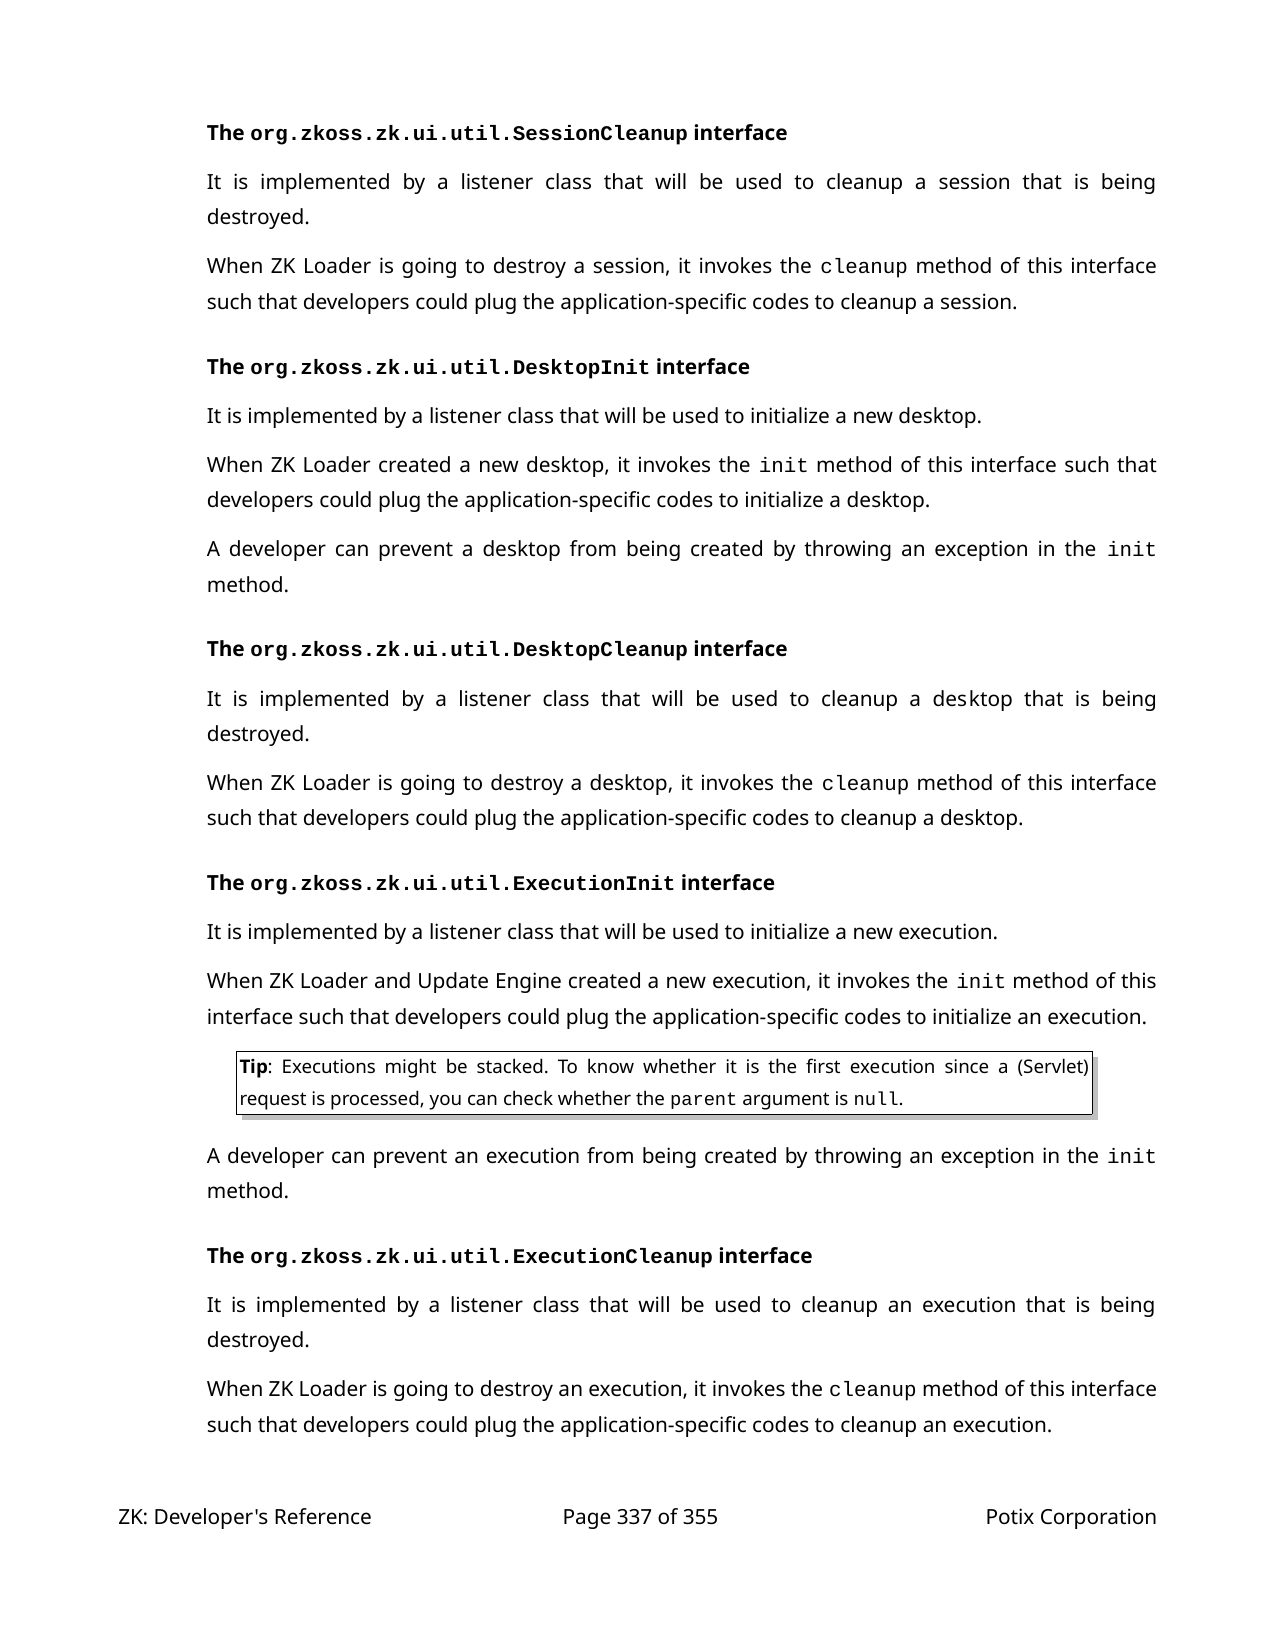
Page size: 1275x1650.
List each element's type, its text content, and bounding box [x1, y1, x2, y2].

text A developer can prevent an execution from being created by throwing an exception in the init method. [207, 1141, 1157, 1204]
subtitle The org.zkoss.zk.ui.util.ExecutionInit interface [207, 868, 1157, 897]
subtitle The org.zkoss.zk.ui.util.ExecutionCleanup interface [207, 1241, 1157, 1270]
text Tip: Executions might be stacked. To know whether it is the first execution since a (Servlet) request is processed, you can check whether the parent argument is null. [237, 1052, 1092, 1114]
subtitle The org.zkoss.zk.ui.util.DesktopInit interface [207, 352, 1157, 380]
text When ZK Loader is going to destroy an execution, it invokes the cleanup method of this interface such that developers could plug the application-specific codes to cleanup an execution. [207, 1374, 1157, 1438]
text It is implemented by a listener class that will be used to initialize a new desktop. [207, 401, 1157, 429]
text When ZK Loader created a new desktop, it invokes the init method of this interface such that developers could plug the application-specific codes to initialize a desktop. [207, 450, 1157, 513]
text It is implemented by a listener class that will be used to initialize a new execution. [207, 917, 1157, 946]
subtitle The org.zkoss.zk.ui.util.SessionCleanup interface [207, 118, 1157, 147]
text When ZK Loader and Update Engine created a new execution, it invokes the init method of this interface such that developers could plug the application-specific codes to initialize an execution. [207, 966, 1157, 1030]
text It is implemented by a listener class that will be used to cleanup a session that is being destroyed. [207, 167, 1157, 231]
text A developer can prevent a desktop from being created by throwing an exception in the init method. [207, 534, 1157, 598]
text When ZK Loader is going to destroy a desktop, it invokes the cleanup method of this interface such that developers could plug the application-specific codes to cleanup a desktop. [207, 768, 1157, 832]
text It is implemented by a listener class that will be used to cleanup an execution that is being destroyed. [207, 1290, 1157, 1354]
text When ZK Loader is going to destroy a session, it invokes the cleanup method of this interface such that developers could plug the application-specific codes to cleanup a session. [207, 251, 1157, 315]
text It is implemented by a listener class that will be used to cleanup a desktop that is being destroyed. [207, 684, 1157, 747]
subtitle The org.zkoss.zk.ui.util.DesktopCleanup interface [207, 634, 1157, 663]
